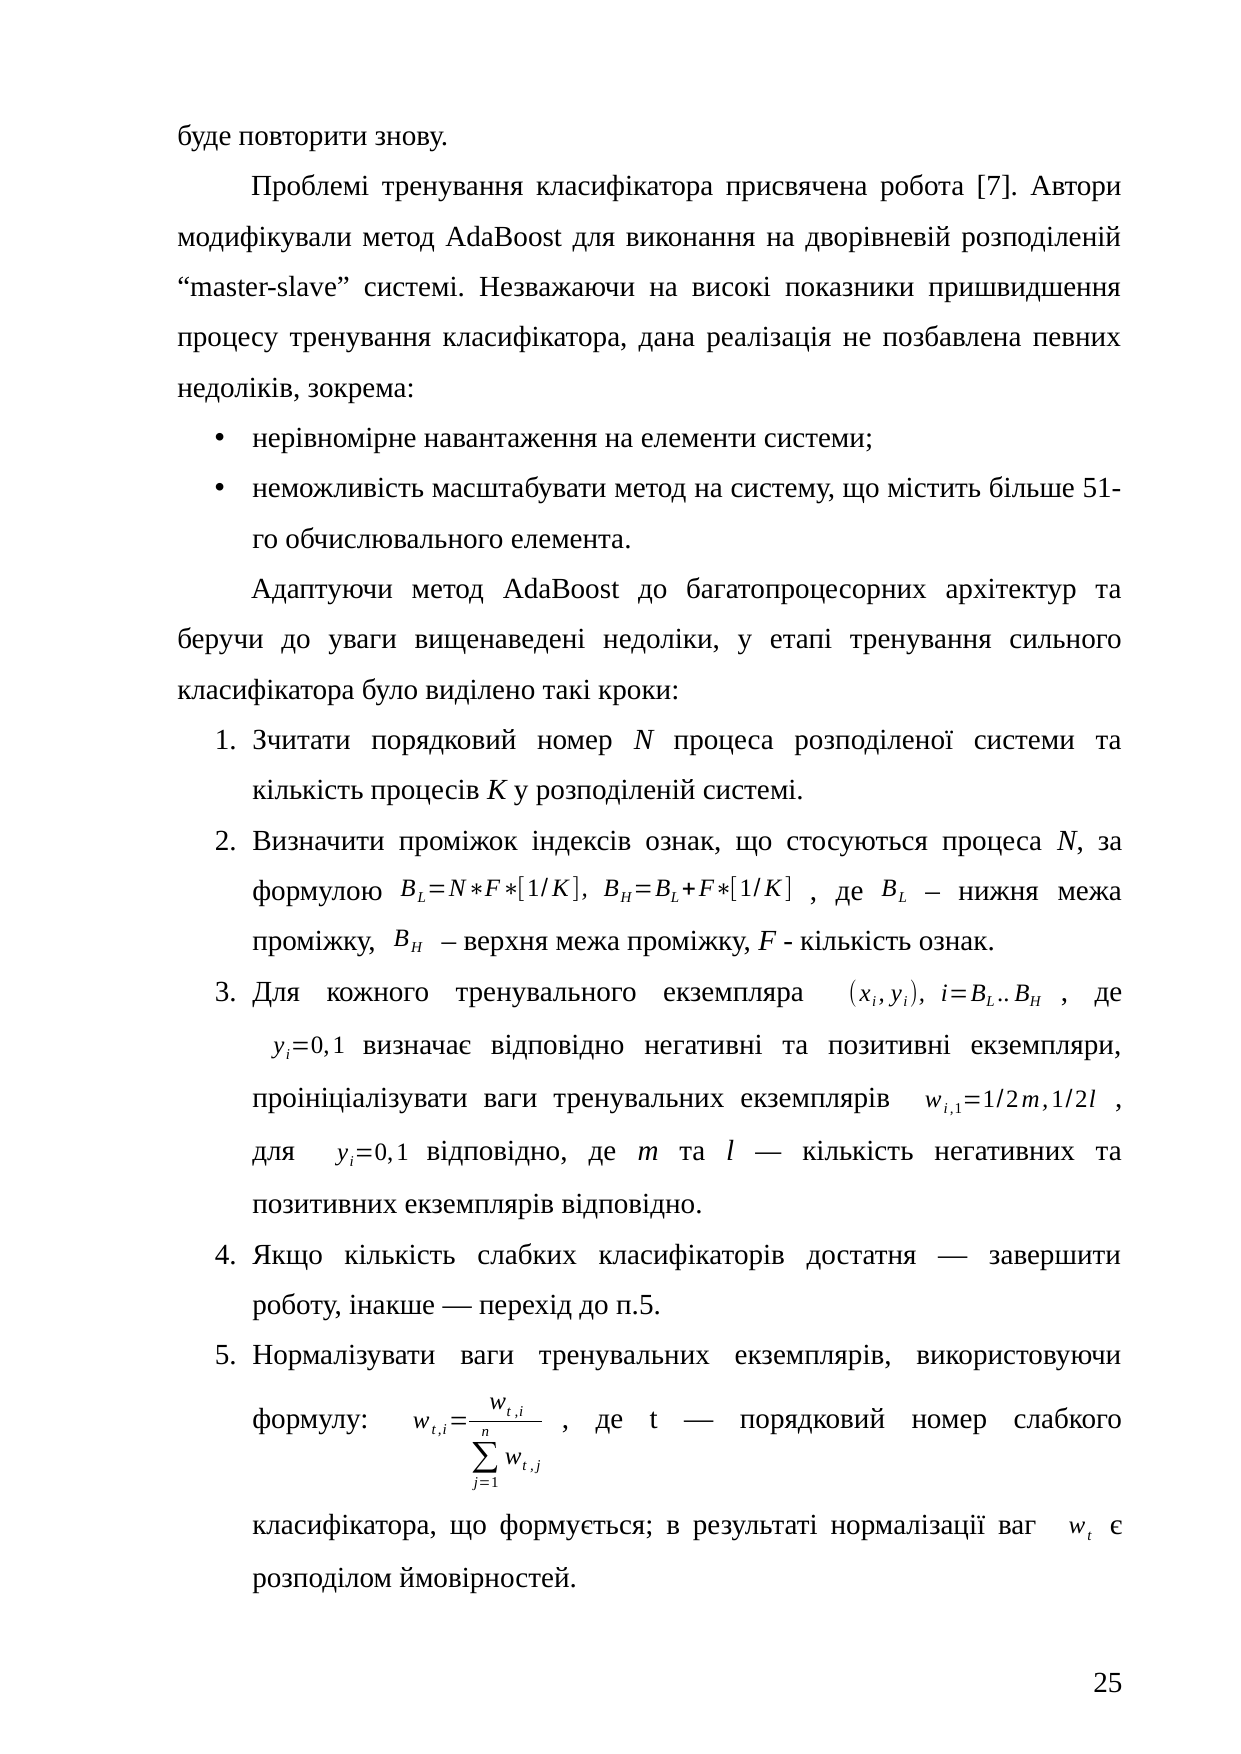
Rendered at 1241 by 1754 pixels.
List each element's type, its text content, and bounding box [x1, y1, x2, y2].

text Адаптуючи метод AdaBoost до багатопроцесорних архітектур та беручи до уваги вищенаведені недоліки, у етапі тренування сильного класифікатора було виділено такі кроки: [177, 571, 1122, 705]
text буде повторити знову. [177, 118, 1122, 152]
list Якщо кількість слабких класифікаторів достатня — завершити роботу, інакше — перехід до п.5. [214, 1237, 1122, 1321]
text Проблемі тренування класифікатора присвячена робота [7]. Автори модифікували метод AdaBoost для виконання на дворівневій розподіленій “master-slave” системі. Незважаючи на високі показники пришвидшення процесу тренування класифікатора, дана реалізація не позбавлена певних недоліків, зокрема: [177, 168, 1122, 403]
list неможливість масштабувати метод на систему, що містить більше 51-го обчислювального елемента. [214, 470, 1122, 554]
list нерівномірне навантаження на елементи системи; [214, 420, 1122, 454]
list Зчитати порядковий номер N процеса розподіленої системи та кількість процесів K у розподіленій системі. [214, 722, 1122, 806]
list Нормалізувати ваги тренувальних екземплярів, використовуючи формулу: , де t — порядковий номер слабкого класифікатора, що формується; в результаті нормалізації ваг є розподілом ймовірностей. [214, 1337, 1122, 1594]
list Для кожного тренувального екземпляра , де визначає відповідно негативні та позитивні екземпляри, проініціалізувати ваги тренувальних екземплярів , для відповідно, де m та l — кількість негативних та позитивних екземплярів відповідно. [214, 974, 1122, 1220]
list Визначити проміжок індексів ознак, що стосуються процеса N, за формулою, де– нижня межа проміжку,– верхня межа проміжку, F - кількість ознак. [214, 823, 1122, 957]
